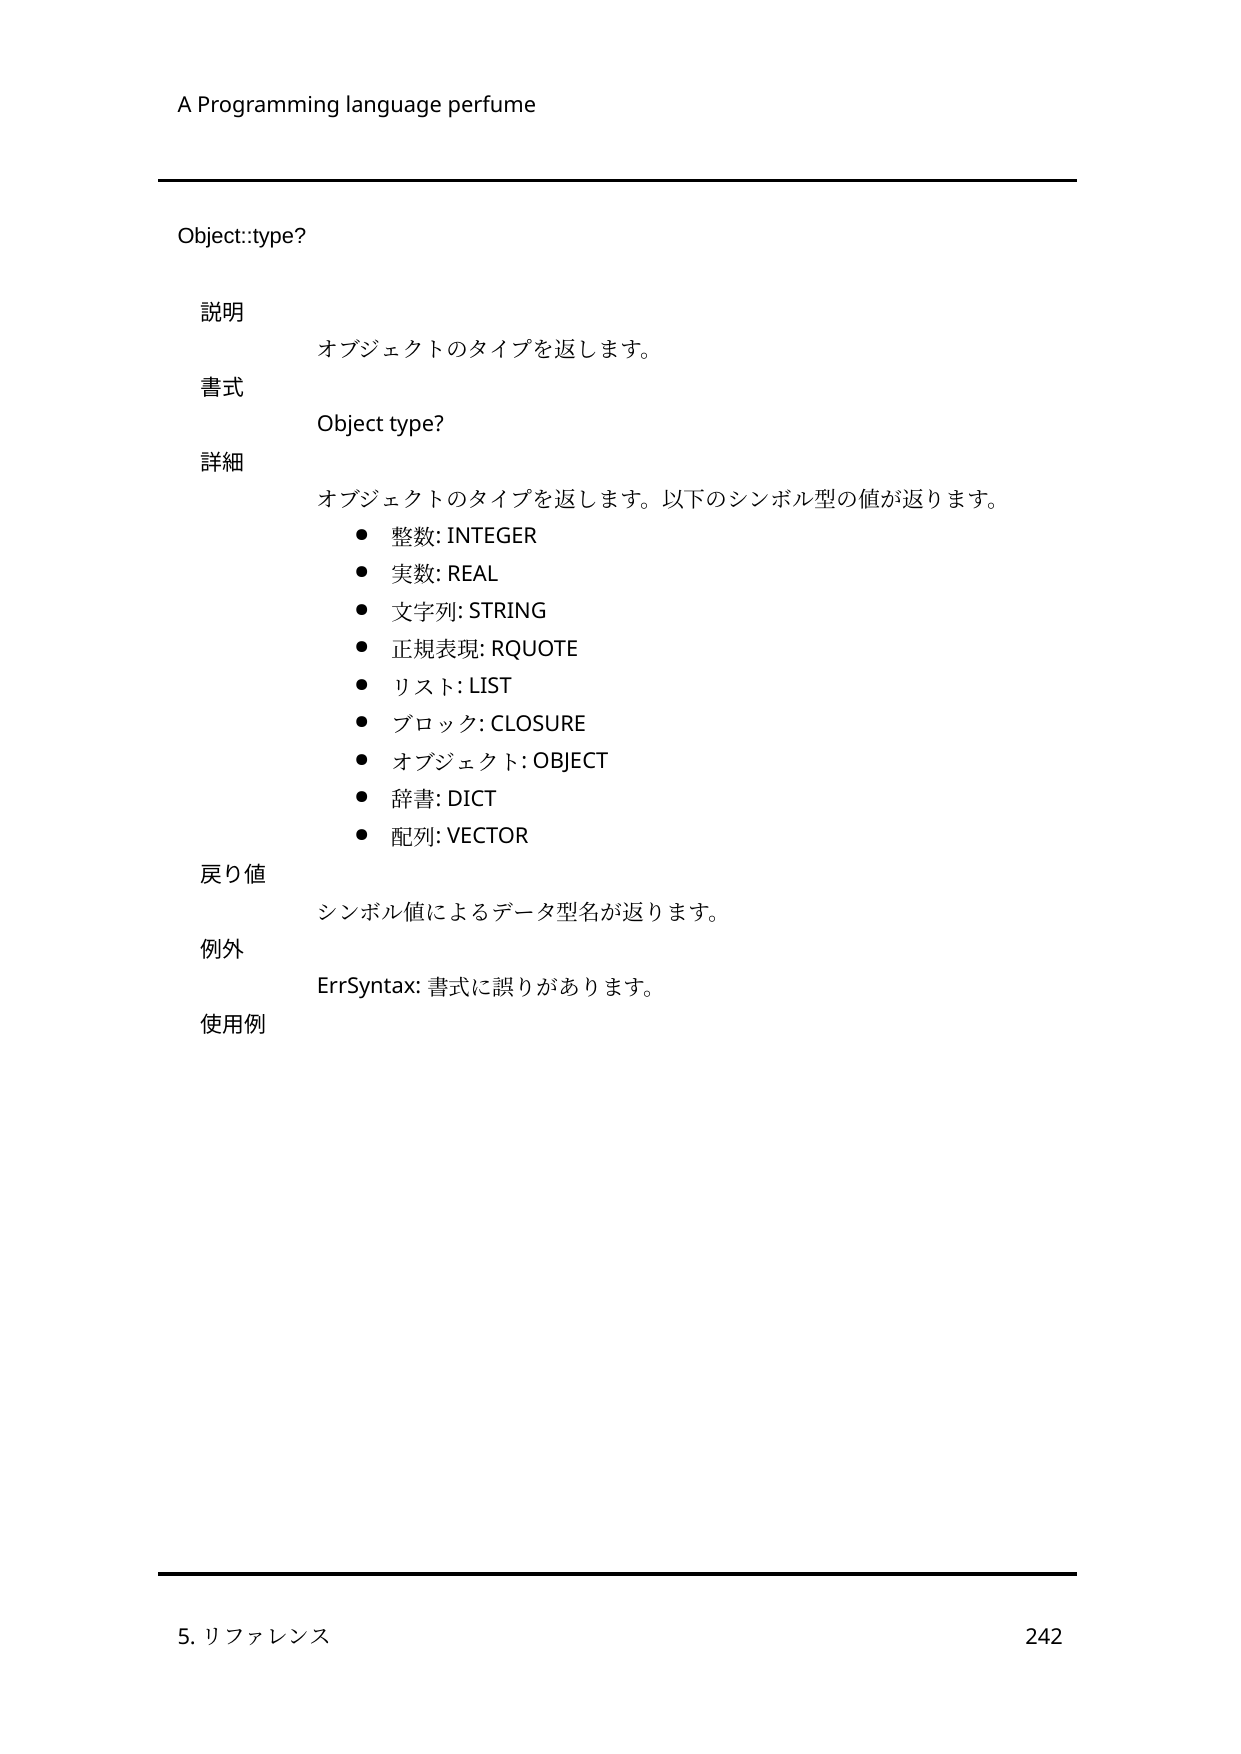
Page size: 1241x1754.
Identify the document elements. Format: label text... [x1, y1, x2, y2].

table_cell オブジェクトのタイプを返します。以下のシンボル型の値が返ります。 整数: INTEGER 実数: REAL 文字列: STRING 正規表現: RQUOTE リスト: LIST ブロック: CLOSURE オブジェクト: OBJECT 辞書: DICT 配列: VECTOR [317, 442, 1063, 854]
table_cell [317, 1004, 1063, 1079]
table_cell シンボル値によるデータ型名が返ります。 [317, 854, 1063, 929]
table_header 説明 [200, 292, 317, 367]
table_header オブジェクトのタイプを返します。 [317, 292, 1063, 367]
table_cell 例外 [200, 929, 317, 1004]
table_cell 使用例 [200, 1004, 317, 1079]
table_cell 戻り値 [200, 854, 317, 929]
table_cell 詳細 [200, 442, 317, 854]
table_cell 書式 [200, 367, 317, 442]
table_cell ErrSyntax: 書式に誤りがあります。 [317, 929, 1063, 1004]
table_cell Object type? [317, 367, 1063, 442]
subtitle Object::type? [177, 217, 1063, 254]
